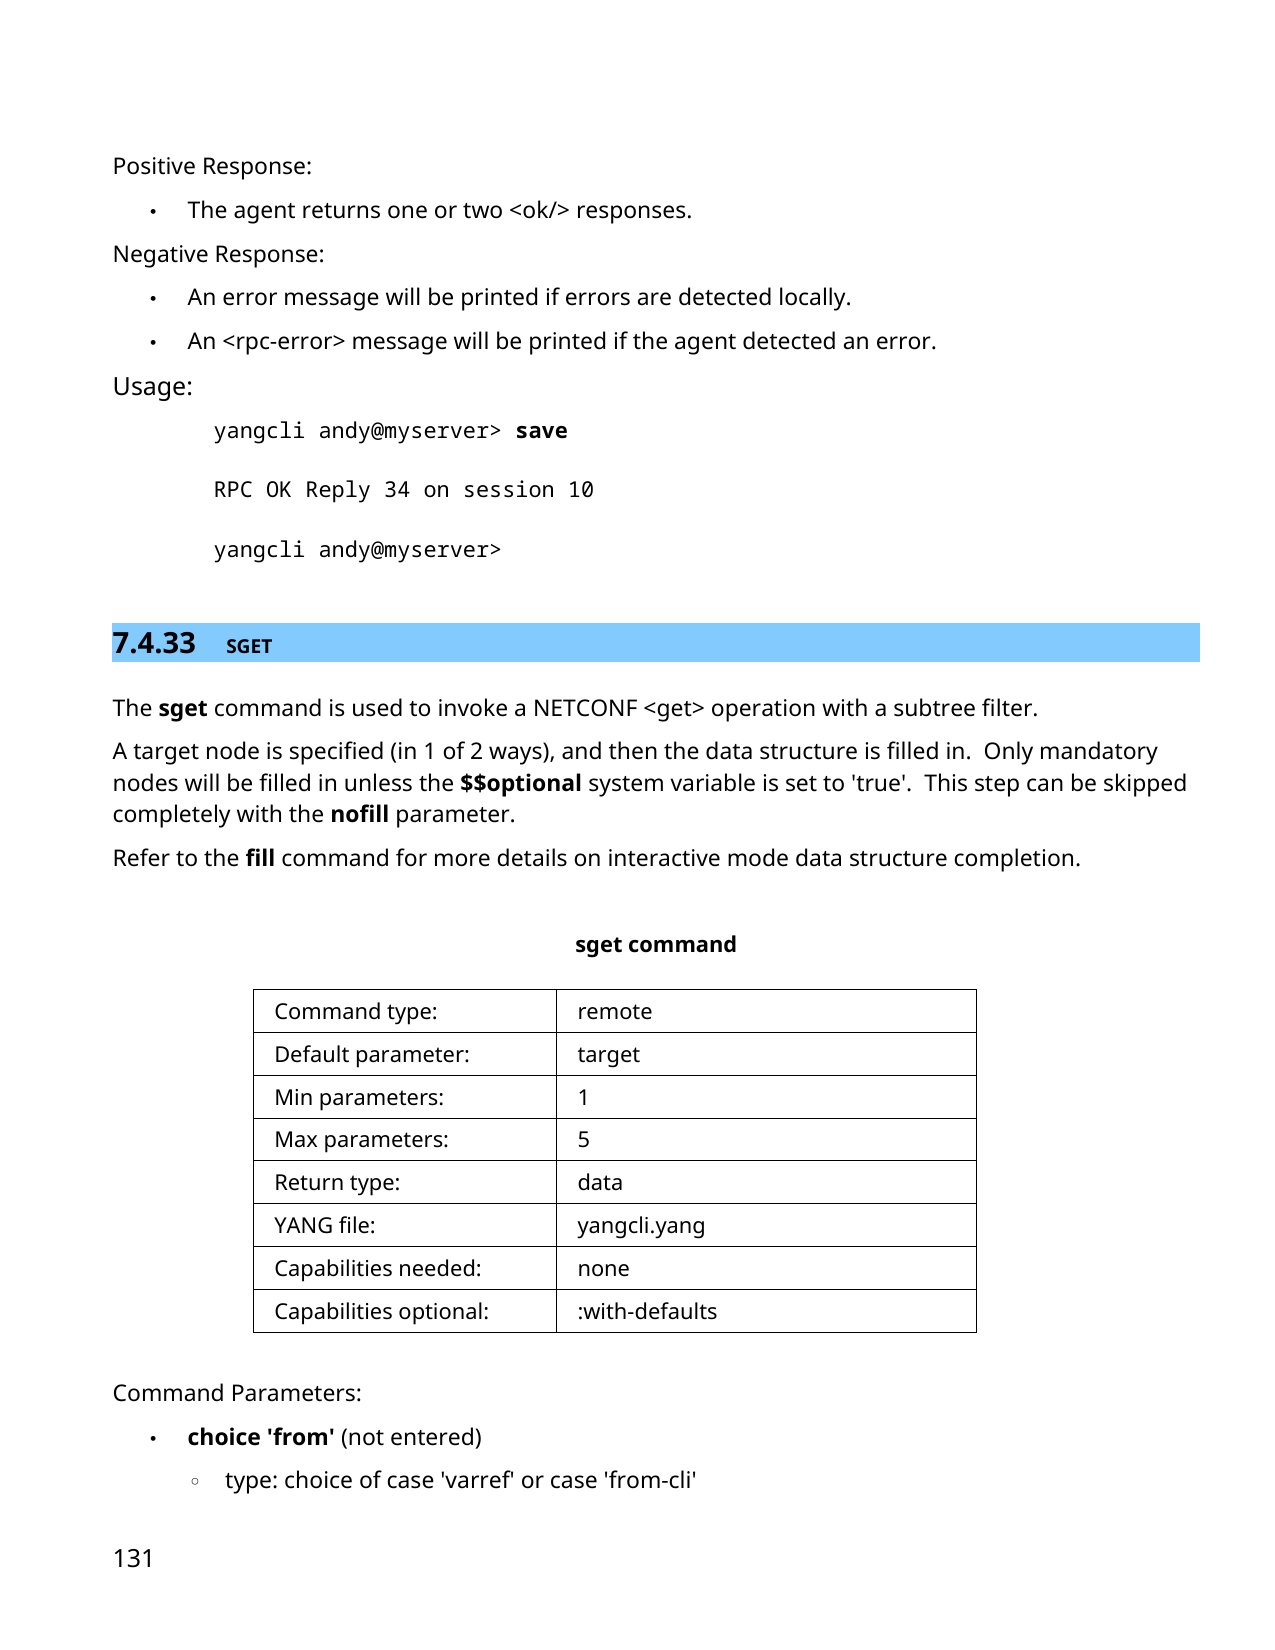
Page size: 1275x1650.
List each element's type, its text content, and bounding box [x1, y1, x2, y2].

table_header remote [557, 990, 976, 1032]
table_cell none [557, 1247, 976, 1289]
text Command Parameters: [112, 1377, 1200, 1408]
table_cell 1 [557, 1076, 976, 1117]
list choice 'from' (not entered) [150, 1421, 1200, 1452]
list An error message will be printed if errors are detected locally. [150, 281, 1200, 312]
text Negative Response: [112, 237, 1200, 269]
table_cell 5 [557, 1119, 976, 1160]
text yangcli andy@myserver> save RPC OK Reply 34 on session 10 yangcli andy@myserver> [139, 415, 1200, 593]
table_cell yangcli.yang [557, 1204, 976, 1246]
table_cell Capabilities optional: [254, 1290, 556, 1332]
list type: choice of case 'varref' or case 'from-cli' [187, 1464, 1200, 1496]
text Refer to the fill command for more details on interactive mode data structure completion. [112, 842, 1200, 873]
table_cell Capabilities needed: [254, 1247, 556, 1289]
table_cell :with-defaults [557, 1290, 976, 1332]
table_cell Default parameter: [254, 1033, 556, 1074]
subtitle sget command [127, 929, 1185, 959]
list The agent returns one or two <ok/> responses. [150, 194, 1200, 225]
subtitle sget [112, 623, 1200, 662]
text The sget command is used to invoke a NETCONF <get> operation with a subtree filter. [112, 692, 1200, 723]
table_cell Return type: [254, 1161, 556, 1203]
list An <rpc-error> message will be printed if the agent detected an error. [150, 325, 1200, 356]
text A target node is specified (in 1 of 2 ways), and then the data structure is filled in. Only mandatory nodes will be filled in unless the $$optional system variable is set to 'true'. This step can be skipped completely with the nofill parameter. [112, 735, 1200, 829]
table_cell Max parameters: [254, 1119, 556, 1160]
text Positive Response: [112, 150, 1200, 181]
table_cell target [557, 1033, 976, 1074]
table_cell Min parameters: [254, 1076, 556, 1117]
table_cell data [557, 1161, 976, 1203]
table_header Command type: [254, 990, 556, 1032]
table_cell YANG file: [254, 1204, 556, 1246]
text Usage: [112, 369, 1200, 403]
